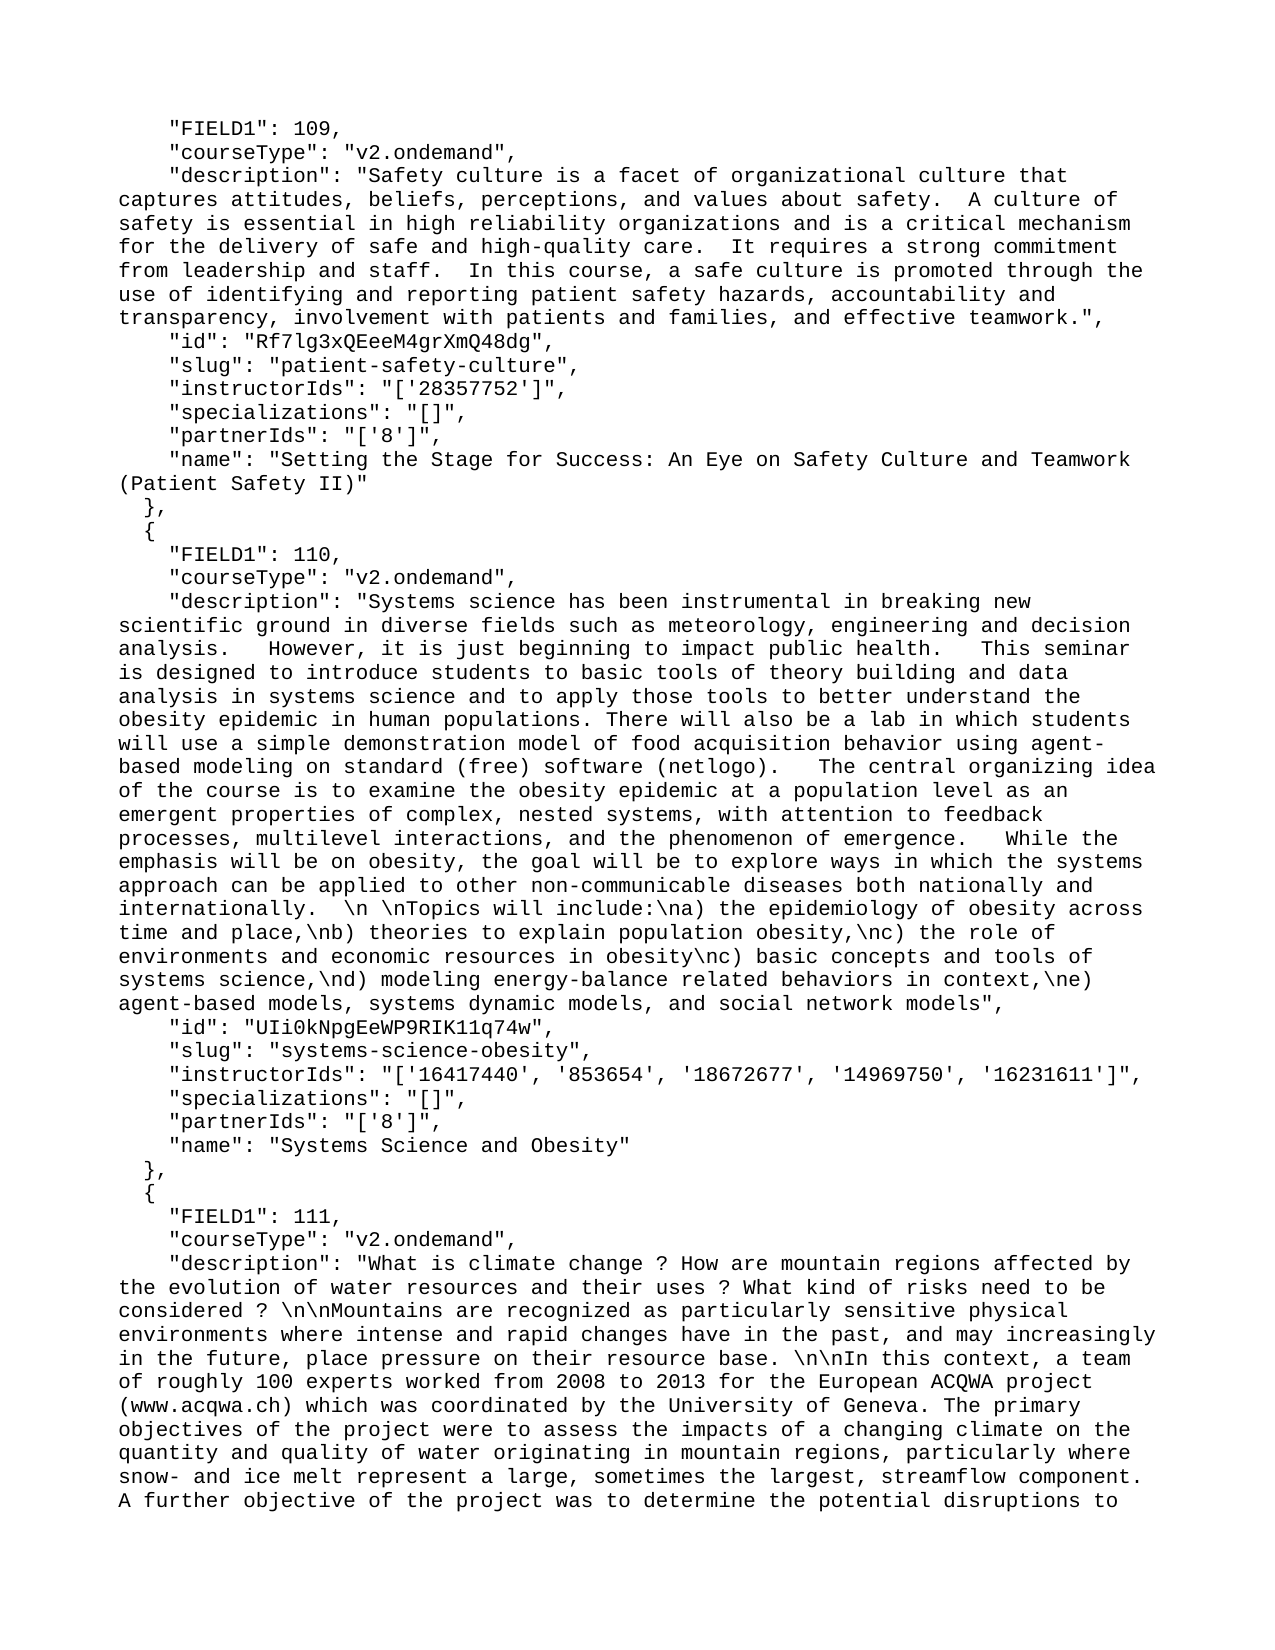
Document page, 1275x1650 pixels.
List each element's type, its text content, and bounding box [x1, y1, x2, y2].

text { [118, 520, 1157, 544]
text }, [118, 496, 1157, 520]
text "courseType": "v2.ondemand", [118, 567, 1157, 591]
text "id": "UIi0kNpgEeWP9RIK11q74w", [118, 1017, 1157, 1040]
text "name": "Systems Science and Obesity" [118, 1135, 1157, 1158]
text "partnerIds": "['8']", [118, 426, 1157, 449]
text "FIELD1": 109, [118, 118, 1157, 142]
text "description": "Systems science has been instrumental in breaking new scientific ground in diverse fields such as meteorology, engineering and decision analysis. However, it is just beginning to impact public health. This seminar is designed to introduce students to basic tools of theory building and data analysis in systems science and to apply those tools to better understand the obesity epidemic in human populations. There will also be a lab in which students will use a simple demonstration model of food acquisition behavior using agent-based modeling on standard (free) software (netlogo). The central organizing idea of the course is to examine the obesity epidemic at a population level as an emergent properties of complex, nested systems, with attention to feedback processes, multilevel interactions, and the phenomenon of emergence. While the emphasis will be on obesity, the goal will be to explore ways in which the systems approach can be applied to other non-communicable diseases both nationally and internationally. \n \nTopics will include:\na) the epidemiology of obesity across time and place,\nb) theories to explain population obesity,\nc) the role of environments and economic resources in obesity\nc) basic concepts and tools of systems science,\nd) modeling energy-balance related behaviors in context,\ne) agent-based models, systems dynamic models, and social network models", [118, 591, 1157, 1017]
text "id": "Rf7lg3xQEeeM4grXmQ48dg", [118, 331, 1157, 354]
text "FIELD1": 111, [118, 1206, 1157, 1229]
text "slug": "systems-science-obesity", [118, 1040, 1157, 1064]
text }, [118, 1158, 1157, 1182]
text "name": "Setting the Stage for Success: An Eye on Safety Culture and Teamwork (Patient Safety II)" [118, 449, 1157, 496]
text "description": "Safety culture is a facet of organizational culture that captures attitudes, beliefs, perceptions, and values about safety. A culture of safety is essential in high reliability organizations and is a critical mechanism for the delivery of safe and high-quality care. It requires a strong commitment from leadership and staff. In this course, a safe culture is promoted through the use of identifying and reporting patient safety hazards, accountability and transparency, involvement with patients and families, and effective teamwork.", [118, 165, 1157, 331]
text "specializations": "[]", [118, 1088, 1157, 1111]
text "FIELD1": 110, [118, 544, 1157, 567]
text "courseType": "v2.ondemand", [118, 1229, 1157, 1253]
text "courseType": "v2.ondemand", [118, 142, 1157, 165]
text "instructorIds": "['28357752']", [118, 378, 1157, 402]
text "description": "What is climate change ? How are mountain regions affected by the evolution of water resources and their uses ? What kind of risks need to be considered ? \n\nMountains are recognized as particularly sensitive physical environments where intense and rapid changes have in the past, and may increasingly in the future, place pressure on their resource base. \n\nIn this context, a team of roughly 100 experts worked from 2008 to 2013 for the European ACQWA project (www.acqwa.ch) which was coordinated by the University of Geneva. The primary objectives of the project were to assess the impacts of a changing climate on the quantity and quality of water originating in mountain regions, particularly where snow- and ice melt represent a large, sometimes the largest, streamflow component. A further objective of the project was to determine the potential disruptions to [118, 1253, 1157, 1513]
text "partnerIds": "['8']", [118, 1111, 1157, 1135]
text "specializations": "[]", [118, 402, 1157, 426]
text "slug": "patient-safety-culture", [118, 354, 1157, 378]
text { [118, 1182, 1157, 1206]
text "instructorIds": "['16417440', '853654', '18672677', '14969750', '16231611']", [118, 1064, 1157, 1088]
